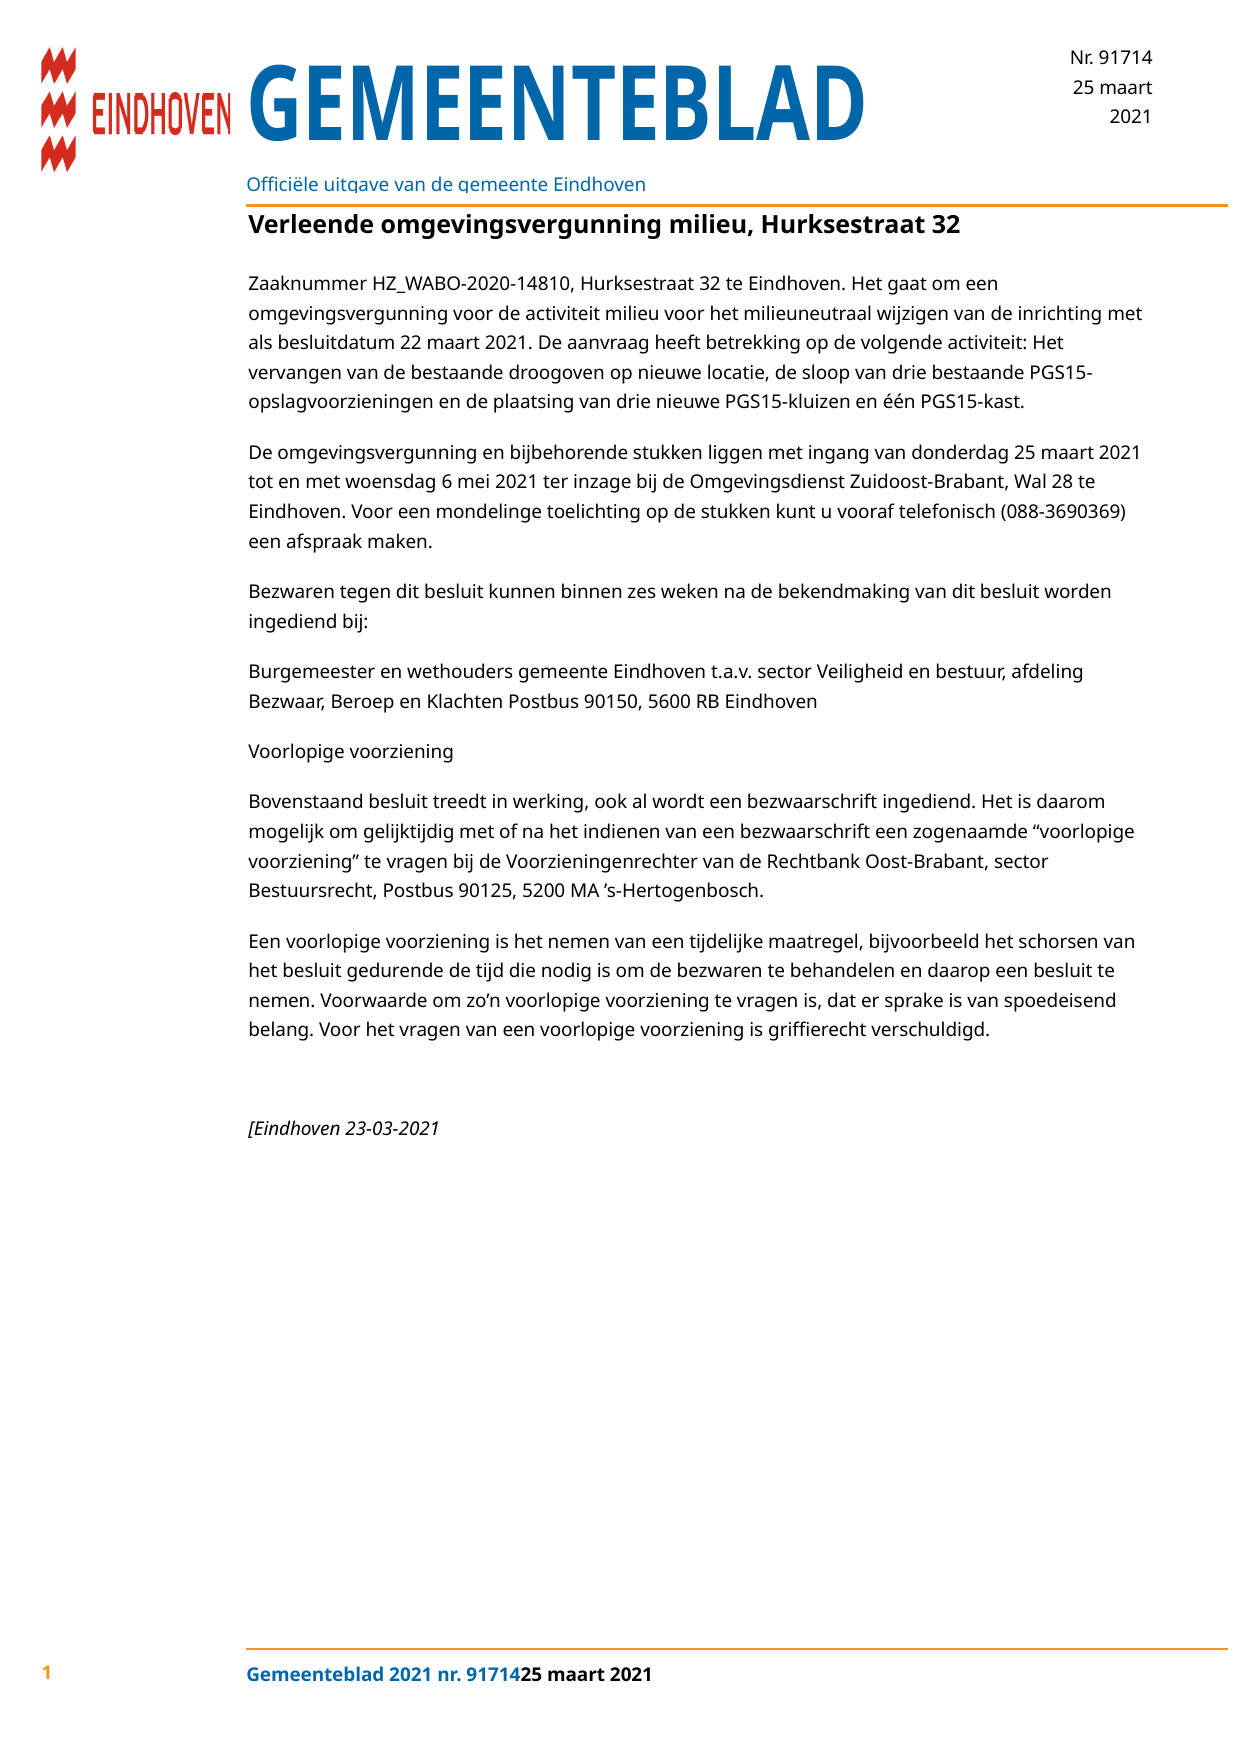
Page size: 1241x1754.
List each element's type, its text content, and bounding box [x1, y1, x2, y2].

text Een voorlopige voorziening is het nemen van een tijdelijke maatregel, bijvoorbeeld het schorsen van het besluit gedurende de tijd die nodig is om de bezwaren te behandelen en daarop een besluit te nemen. Voorwaarde om zo’n voorlopige voorziening te vragen is, dat er sprake is van spoedeisend belang. Voor het vragen van een voorlopige voorziening is griffierecht verschuldigd. [248, 928, 1152, 1042]
text Voorlopige voorziening [248, 738, 1152, 764]
text [Eindhoven 23-03-2021 [248, 1115, 1152, 1141]
text Zaaknummer HZ_WABO-2020-14810, Hurksestraat 32 te Eindhoven. Het gaat om een omgevingsvergunning voor de activiteit milieu voor het milieuneutraal wijzigen van de inrichting met als besluitdatum 22 maart 2021. De aanvraag heeft betrekking op de volgende activiteit: Het vervangen van de bestaande droogoven op nieuwe locatie, de sloop van drie bestaande PGS15-opslagvoorzieningen en de plaatsing van drie nieuwe PGS15-kluizen en één PGS15-kast. [248, 270, 1152, 414]
text Verleende omgevingsvergunning milieu, Hurksestraat 32 [248, 207, 1152, 241]
text De omgevingsvergunning en bijbehorende stukken liggen met ingang van donderdag 25 maart 2021 tot en met woensdag 6 mei 2021 ter inzage bij de Omgevingsdienst Zuidoost-Brabant, Wal 28 te Eindhoven. Voor een mondelinge toelichting op de stukken kunt u vooraf telefonisch (088-3690369) een afspraak maken. [248, 439, 1152, 553]
picture [41, 47, 231, 172]
text Burgemeester en wethouders gemeente Eindhoven t.a.v. sector Veiligheid en bestuur, afdeling Bezwaar, Beroep en Klachten Postbus 90150, 5600 RB Eindhoven [248, 658, 1152, 713]
text Bovenstaand besluit treedt in werking, ook al wordt een bezwaarschrift ingediend. Het is daarom mogelijk om gelijktijdig met of na het indienen van een bezwaarschrift een zogenaamde “voorlopige voorziening” te vragen bij de Voorzieningenrechter van de Rechtbank Oost-Brabant, sector Bestuursrecht, Postbus 90125, 5200 MA ’s-Hertogenbosch. [248, 789, 1152, 903]
text Bezwaren tegen dit besluit kunnen binnen zes weken na de bekendmaking van dit besluit worden ingediend bij: [248, 578, 1152, 633]
